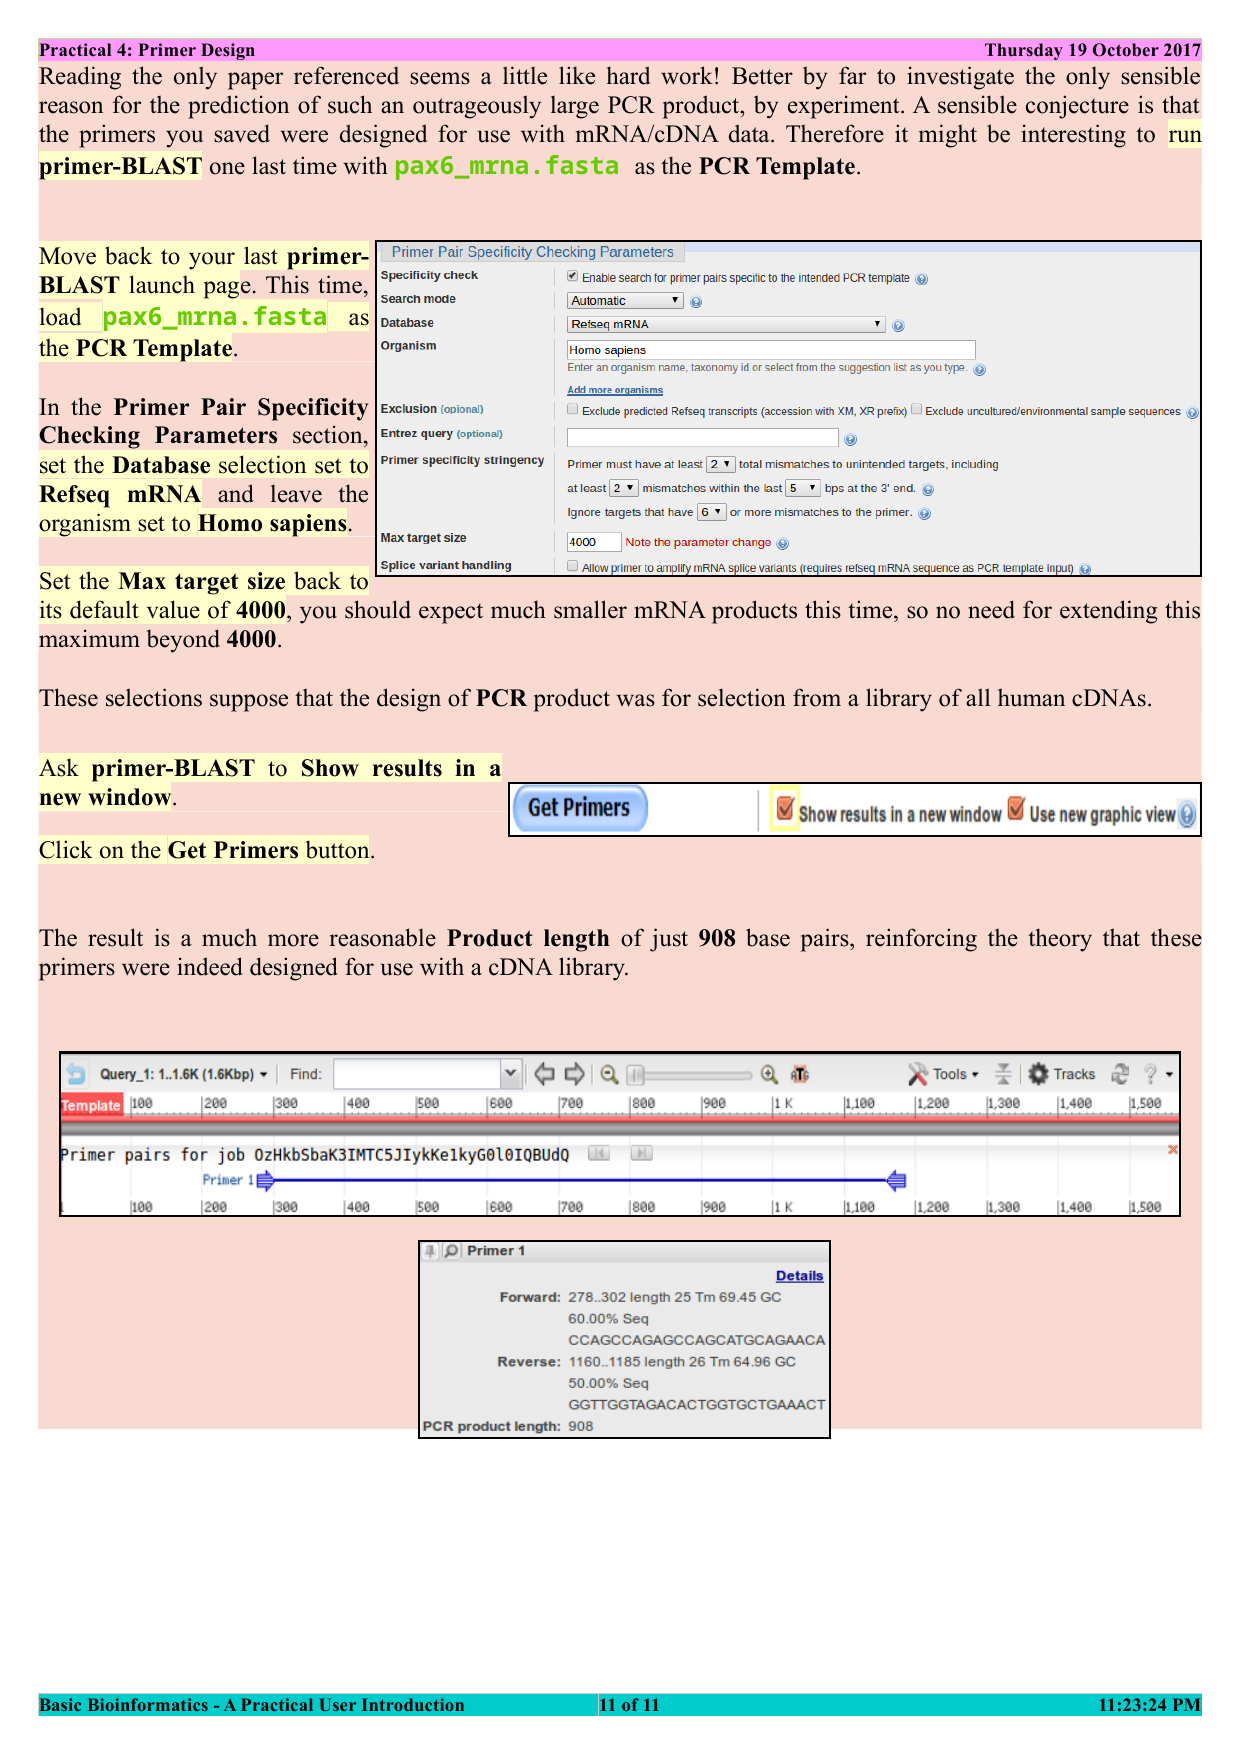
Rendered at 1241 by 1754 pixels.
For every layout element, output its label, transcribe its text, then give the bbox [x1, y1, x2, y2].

text Ask primer-BLAST to Show results in a new window. [38, 753, 1202, 811]
text Reading the only paper referenced seems a little like hard work! Better by far to investigate the only sensible reason for the prediction of such an outrageously large PCR product, by experiment. A sensible conjecture is that the primers you saved were designed for use with mRNA/cDNA data. Therefore it might be interesting to run primer-BLAST one last time with pax6_mrna.fasta as the PCR Template. [38, 61, 1202, 182]
text Set the Max target size back to its default value of 4000, you should expect much smaller mRNA products this time, so no need for extending this maximum beyond 4000. [38, 566, 1202, 653]
text Move back to your last primer-BLAST launch page. This time, load pax6_mrna.fasta as the PCR Template. [38, 241, 375, 362]
picture [61, 1054, 1179, 1215]
text In the Primer Pair Specificity Checking Parameters section, set the Database selection set to Refseq mRNA and leave the organism set to Homo sapiens. [38, 391, 375, 537]
text These selections suppose that the design of PCR product was for selection from a library of all human cDNAs. [38, 683, 1202, 712]
picture [377, 242, 1200, 575]
picture [510, 784, 1200, 835]
text Click on the Get Primers button. [38, 835, 1202, 864]
picture [420, 1242, 829, 1437]
text The result is a much more reasonable Product length of just 908 base pairs, reinforcing the theory that these primers were indeed designed for use with a cDNA library. [38, 923, 1202, 981]
